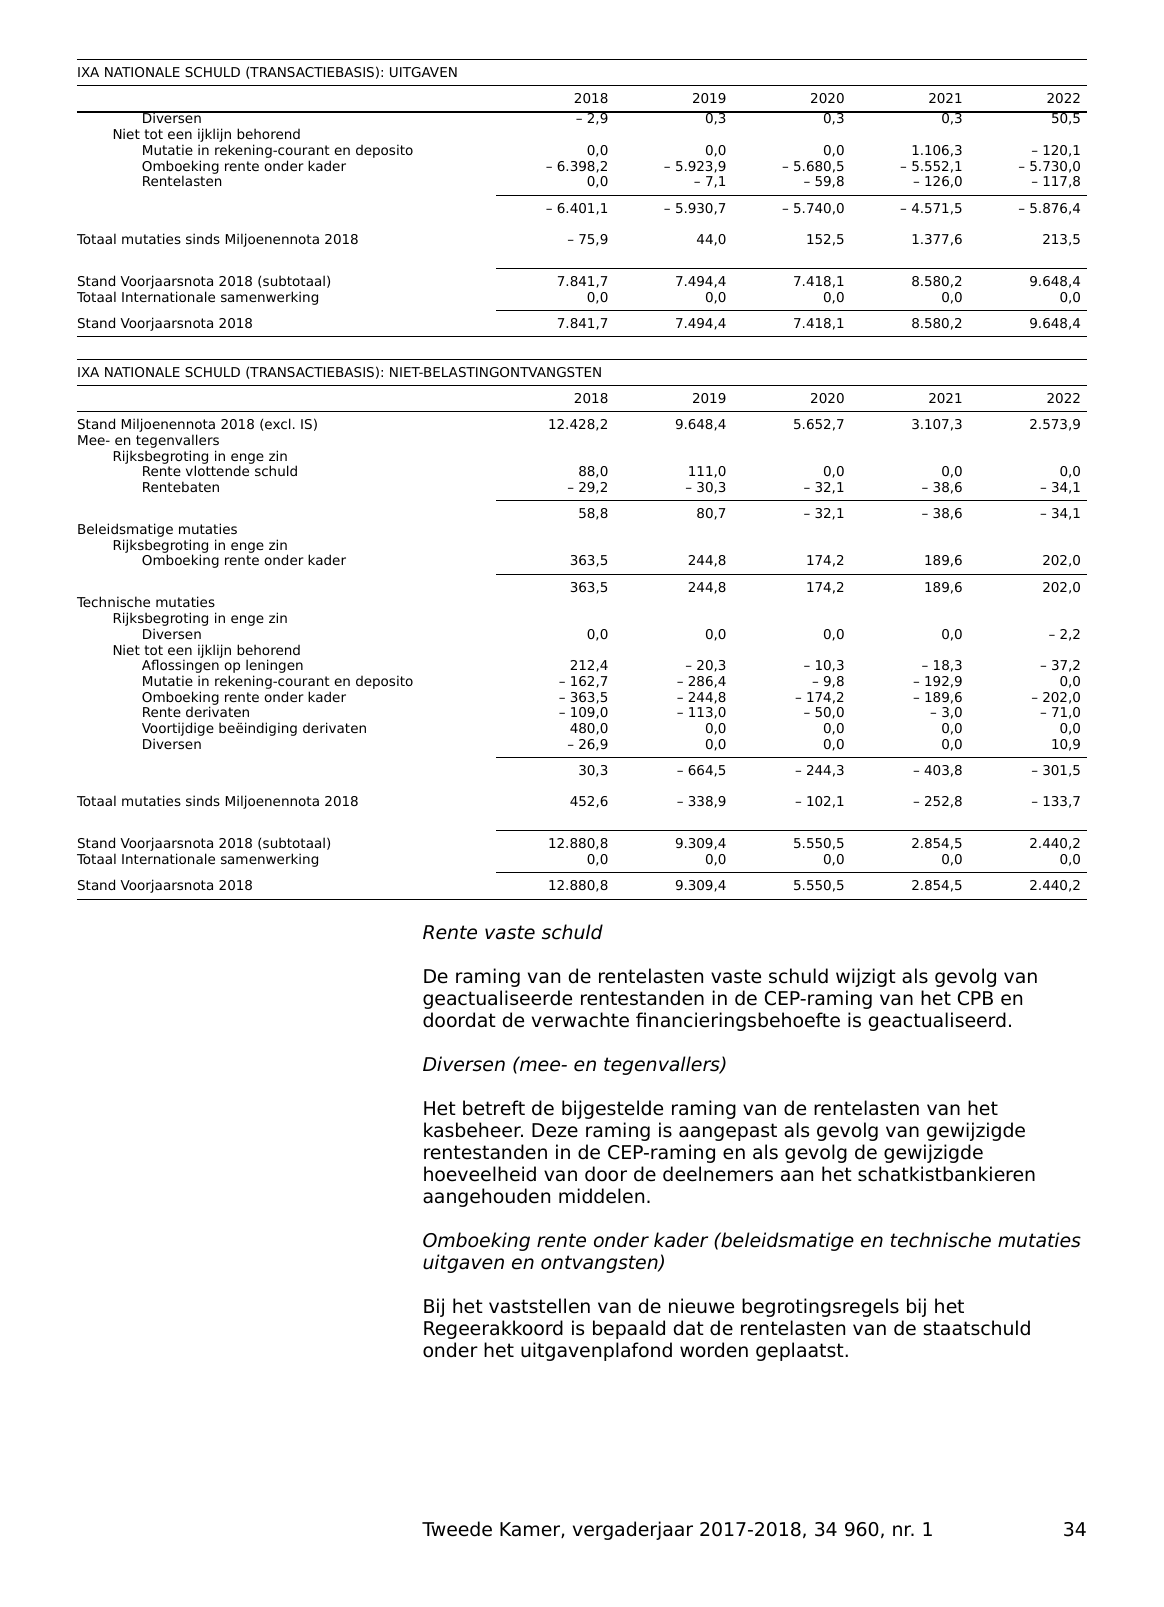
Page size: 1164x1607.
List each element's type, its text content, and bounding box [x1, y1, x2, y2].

table_cell – 37,2 [969, 658, 1087, 674]
table_cell [106, 721, 136, 737]
table_cell Rentelasten [136, 174, 496, 195]
table_cell 0,0 [614, 290, 732, 310]
table_cell 1.106,3 [850, 143, 968, 158]
table_cell [77, 113, 106, 127]
table_cell – 174,2 [732, 690, 850, 705]
table_cell [136, 810, 496, 830]
table_cell [850, 433, 968, 448]
table_cell [77, 705, 106, 721]
table_cell 5.550,5 [732, 831, 850, 852]
table_cell Mutatie in rekening-courant en deposito [136, 143, 496, 158]
table_cell 0,0 [850, 464, 968, 480]
table_cell Totaal Internationale samenwerking [77, 852, 496, 872]
table_cell 2018 [496, 86, 614, 111]
table_cell [614, 248, 732, 268]
table_cell [106, 690, 136, 705]
table_cell [106, 480, 136, 500]
table_cell – 102,1 [732, 794, 850, 810]
table_cell – 5.876,4 [969, 196, 1087, 216]
table_cell Totaal mutaties sinds Miljoenennota 2018 [77, 794, 496, 810]
table_cell [106, 248, 136, 268]
table_cell 2020 [732, 386, 850, 411]
table_cell – 113,0 [614, 705, 732, 721]
table_cell Stand Voorjaarsnota 2018 [77, 310, 496, 336]
table_cell – 5.923,9 [614, 159, 732, 174]
table_cell – 5.930,7 [614, 196, 732, 216]
table_cell [496, 449, 614, 464]
table_cell [106, 779, 136, 794]
table_cell [77, 195, 106, 216]
table_cell 189,6 [850, 575, 968, 595]
table_cell 2022 [969, 86, 1087, 111]
table_cell – 5.552,1 [850, 159, 968, 174]
table_cell 480,0 [496, 721, 614, 737]
table_cell 0,0 [496, 627, 614, 642]
table_header IXA NATIONALE SCHULD (TRANSACTIEBASIS): UITGAVEN [77, 60, 1087, 85]
table_cell Stand Voorjaarsnota 2018 (subtotaal) [77, 830, 496, 852]
table_cell [106, 500, 136, 522]
table_cell 0,0 [732, 627, 850, 642]
table_cell 5.652,7 [732, 412, 850, 433]
table_cell [136, 248, 496, 268]
table_cell 363,5 [496, 553, 614, 574]
table_cell Beleidsmatige mutaties [77, 522, 496, 537]
table_cell Stand Miljoenennota 2018 (excl. IS) [77, 412, 496, 433]
table_cell [969, 538, 1087, 553]
table_cell 0,0 [496, 143, 614, 158]
table_cell [77, 159, 106, 174]
table_cell 2022 [969, 386, 1087, 411]
table_cell [614, 522, 732, 537]
table_cell Diversen [136, 737, 496, 757]
table_cell – 252,8 [850, 794, 968, 810]
table_cell – 117,8 [969, 174, 1087, 195]
table_cell – 5.730,0 [969, 159, 1087, 174]
table_cell – 30,3 [614, 480, 732, 500]
table_cell – 286,4 [614, 674, 732, 689]
table_cell [77, 480, 106, 500]
table_cell [106, 113, 136, 127]
table_cell [106, 674, 136, 689]
table_cell 2.440,2 [969, 831, 1087, 852]
table_cell 80,7 [614, 501, 732, 522]
table_cell 0,0 [732, 143, 850, 158]
table_cell [614, 810, 732, 830]
table_cell 0,0 [614, 627, 732, 642]
table_cell [850, 538, 968, 553]
table_cell 10,9 [969, 737, 1087, 757]
table_cell 2.854,5 [850, 873, 968, 898]
table_cell – 133,7 [969, 794, 1087, 810]
table_cell [850, 248, 968, 268]
table_cell [136, 574, 496, 595]
table_cell [77, 642, 106, 658]
table_cell [77, 553, 106, 574]
table_cell [77, 690, 106, 705]
table_cell – 29,2 [496, 480, 614, 500]
table_cell [969, 433, 1087, 448]
table_cell 44,0 [614, 232, 732, 248]
table_cell 0,0 [732, 737, 850, 757]
table_cell [106, 737, 136, 757]
table_cell [496, 433, 614, 448]
table_cell 2019 [614, 86, 732, 111]
table_cell [136, 757, 496, 778]
table_cell – 109,0 [496, 705, 614, 721]
subtitle Omboeking rente onder kader (beleidsmatige en technische mutaties uitgaven en ontvangsten) [422, 1230, 1087, 1274]
table_cell 12.428,2 [496, 412, 614, 433]
table_cell – 38,6 [850, 480, 968, 500]
table_cell 2021 [850, 386, 968, 411]
table_cell 5.550,5 [732, 873, 850, 898]
table_cell – 192,9 [850, 674, 968, 689]
table_cell [614, 216, 732, 232]
table_cell [77, 611, 106, 627]
table_cell [136, 195, 496, 216]
table_cell 7.418,1 [732, 269, 850, 289]
table_cell – 32,1 [732, 501, 850, 522]
table_cell 244,8 [614, 553, 732, 574]
table_cell [732, 433, 850, 448]
table_cell [614, 538, 732, 553]
table_cell 111,0 [614, 464, 732, 480]
table_cell [732, 810, 850, 830]
table_cell [614, 779, 732, 794]
table_cell [496, 595, 614, 611]
table_cell 2019 [614, 386, 732, 411]
table_cell 0,0 [850, 627, 968, 642]
table_cell Omboeking rente onder kader [136, 690, 496, 705]
table_cell [77, 127, 106, 143]
table_cell – 5.740,0 [732, 196, 850, 216]
table_cell 8.580,2 [850, 311, 968, 336]
table_cell – 7,1 [614, 174, 732, 195]
table_cell 9.309,4 [614, 873, 732, 898]
table_cell Technische mutaties [77, 595, 496, 611]
table_cell [77, 86, 496, 111]
table_cell [496, 642, 614, 658]
table_cell Rentebaten [136, 480, 496, 500]
table_cell – 5.680,5 [732, 159, 850, 174]
table_cell [614, 433, 732, 448]
table_cell [106, 757, 136, 778]
table_cell 0,0 [496, 174, 614, 195]
table_cell [77, 658, 106, 674]
table_cell – 301,5 [969, 758, 1087, 778]
table_cell [850, 127, 968, 143]
table_cell [106, 574, 136, 595]
table_cell [77, 500, 106, 522]
table_cell [77, 216, 106, 232]
table_cell – 59,8 [732, 174, 850, 195]
table_cell 452,6 [496, 794, 614, 810]
table_cell [496, 216, 614, 232]
table_cell 9.648,4 [614, 412, 732, 433]
table_cell Diversen [136, 627, 496, 642]
table_cell Mutatie in rekening-courant en deposito [136, 674, 496, 689]
table_cell 174,2 [732, 575, 850, 595]
table_cell 2.440,2 [969, 873, 1087, 898]
table_cell [614, 642, 732, 658]
table_cell Rente vlottende schuld [136, 464, 496, 480]
table_cell 0,0 [969, 674, 1087, 689]
table_cell [969, 810, 1087, 830]
table_cell 0,0 [614, 852, 732, 872]
table_cell [732, 127, 850, 143]
table_cell [850, 779, 968, 794]
table_cell [496, 611, 614, 627]
table_cell [496, 779, 614, 794]
table_cell 9.648,4 [969, 311, 1087, 336]
table_cell Aflossingen op leningen [136, 658, 496, 674]
table_header IXA NATIONALE SCHULD (TRANSACTIEBASIS): NIET-BELASTINGONTVANGSTEN [77, 360, 1087, 385]
table_cell 0,0 [732, 721, 850, 737]
table_cell [969, 642, 1087, 658]
table_cell – 71,0 [969, 705, 1087, 721]
table_cell – 126,0 [850, 174, 968, 195]
table_cell [732, 248, 850, 268]
table_cell – 244,3 [732, 758, 850, 778]
table_cell [77, 737, 106, 757]
table_cell 58,8 [496, 501, 614, 522]
table_cell – 34,1 [969, 501, 1087, 522]
table_cell – 664,5 [614, 758, 732, 778]
table_cell [106, 464, 136, 480]
table_cell 30,3 [496, 758, 614, 778]
table_cell [850, 810, 968, 830]
subtitle Diversen (mee- en tegenvallers) [422, 1054, 1087, 1076]
table_cell Mee- en tegenvallers [77, 433, 496, 448]
table_cell 0,0 [850, 737, 968, 757]
table_cell Diversen [136, 113, 496, 127]
table_cell [106, 216, 136, 232]
table_cell Omboeking rente onder kader [136, 553, 496, 574]
table_cell 0,0 [496, 290, 614, 310]
table_cell – 34,1 [969, 480, 1087, 500]
table_cell [106, 195, 136, 216]
table_cell [106, 174, 136, 195]
table_cell – 26,9 [496, 737, 614, 757]
table_cell [850, 522, 968, 537]
table_cell 2.854,5 [850, 831, 968, 852]
table_cell Rijksbegroting in enge zin [106, 449, 496, 464]
table_cell [614, 611, 732, 627]
table_cell 0,0 [969, 290, 1087, 310]
subtitle Rente vaste schuld [422, 922, 1087, 944]
table_cell 12.880,8 [496, 831, 614, 852]
table_cell [732, 538, 850, 553]
table_cell [77, 248, 106, 268]
table_cell [136, 500, 496, 522]
table_cell – 9,8 [732, 674, 850, 689]
table_cell 12.880,8 [496, 873, 614, 898]
table_cell 0,0 [732, 852, 850, 872]
table_cell [496, 127, 614, 143]
table_cell [732, 595, 850, 611]
table_cell – 2,9 [496, 113, 614, 127]
table_cell 202,0 [969, 575, 1087, 595]
table_cell [614, 127, 732, 143]
table_cell – 6.401,1 [496, 196, 614, 216]
table_cell [969, 248, 1087, 268]
table_cell [850, 449, 968, 464]
table_cell Stand Voorjaarsnota 2018 (subtotaal) [77, 268, 496, 289]
table_cell [77, 386, 496, 411]
table_cell Rijksbegroting in enge zin [106, 611, 496, 627]
table_cell – 75,9 [496, 232, 614, 248]
table_cell Stand Voorjaarsnota 2018 [77, 872, 496, 898]
table_cell [77, 721, 106, 737]
table_cell [77, 757, 106, 778]
table_cell 0,0 [850, 290, 968, 310]
table_cell [496, 248, 614, 268]
table_cell [106, 159, 136, 174]
table_cell [106, 143, 136, 158]
table_cell [732, 449, 850, 464]
table_cell – 38,6 [850, 501, 968, 522]
table_cell 202,0 [969, 553, 1087, 574]
table_cell [969, 127, 1087, 143]
table_cell 7.494,4 [614, 311, 732, 336]
table_cell 50,5 [969, 113, 1087, 127]
table_cell 2018 [496, 386, 614, 411]
table_cell 0,3 [850, 113, 968, 127]
table_cell [850, 642, 968, 658]
table_cell – 10,3 [732, 658, 850, 674]
table_cell [969, 449, 1087, 464]
table_cell – 244,8 [614, 690, 732, 705]
table_cell [614, 449, 732, 464]
table_cell [496, 810, 614, 830]
table_cell 7.841,7 [496, 311, 614, 336]
table_cell – 20,3 [614, 658, 732, 674]
table_cell [106, 658, 136, 674]
table_cell [106, 810, 136, 830]
table_cell 244,8 [614, 575, 732, 595]
table_cell [850, 611, 968, 627]
table_cell 152,5 [732, 232, 850, 248]
table_cell [77, 538, 106, 553]
table_cell [77, 779, 106, 794]
table_cell Totaal Internationale samenwerking [77, 290, 496, 310]
table_cell – 50,0 [732, 705, 850, 721]
table_cell – 3,0 [850, 705, 968, 721]
table_cell [732, 779, 850, 794]
table_cell 0,0 [969, 852, 1087, 872]
table_cell 0,0 [614, 143, 732, 158]
table_cell [732, 522, 850, 537]
table_cell [77, 464, 106, 480]
table_cell [732, 611, 850, 627]
table_cell – 2,2 [969, 627, 1087, 642]
table_cell Niet tot een ijklijn behorend [106, 127, 496, 143]
text Bij het vaststellen van de nieuwe begrotingsregels bij het Regeerakkoord is bepaald dat de rentelasten van de staatschuld onder het uitgavenplafond worden geplaatst. [422, 1296, 1087, 1362]
table_cell – 120,1 [969, 143, 1087, 158]
table_cell [106, 705, 136, 721]
table_cell [77, 449, 106, 464]
table_cell – 6.398,2 [496, 159, 614, 174]
table_cell – 202,0 [969, 690, 1087, 705]
table_cell [496, 522, 614, 537]
table_cell [969, 216, 1087, 232]
table_cell 2021 [850, 86, 968, 111]
table_cell [136, 779, 496, 794]
table_cell – 363,5 [496, 690, 614, 705]
table_cell [77, 574, 106, 595]
table_cell 1.377,6 [850, 232, 968, 248]
table_cell 0,0 [969, 721, 1087, 737]
table_cell 7.841,7 [496, 269, 614, 289]
table_cell 2020 [732, 86, 850, 111]
text De raming van de rentelasten vaste schuld wijzigt als gevolg van geactualiseerde rentestanden in de CEP-raming van het CPB en doordat de verwachte financieringsbehoefte is geactualiseerd. [422, 966, 1087, 1032]
table_cell [496, 538, 614, 553]
table_cell [136, 216, 496, 232]
table_cell 2.573,9 [969, 412, 1087, 433]
table_cell [77, 674, 106, 689]
table_cell 88,0 [496, 464, 614, 480]
table_cell 0,0 [969, 464, 1087, 480]
table_cell Rente derivaten [136, 705, 496, 721]
table_cell 174,2 [732, 553, 850, 574]
table_cell 0,0 [850, 721, 968, 737]
table_cell 7.494,4 [614, 269, 732, 289]
table_cell 0,3 [732, 113, 850, 127]
table_cell [969, 779, 1087, 794]
table_cell [732, 642, 850, 658]
table_cell Voortijdige beëindiging derivaten [136, 721, 496, 737]
table_cell [77, 627, 106, 642]
table_cell Totaal mutaties sinds Miljoenennota 2018 [77, 232, 496, 248]
table_cell 9.648,4 [969, 269, 1087, 289]
table_cell [850, 595, 968, 611]
table_cell [969, 522, 1087, 537]
table_cell – 189,6 [850, 690, 968, 705]
table_cell [732, 216, 850, 232]
table_cell [77, 810, 106, 830]
table_cell [850, 216, 968, 232]
table_cell 363,5 [496, 575, 614, 595]
table_cell 0,0 [614, 737, 732, 757]
table_cell – 403,8 [850, 758, 968, 778]
table_cell Rijksbegroting in enge zin [106, 538, 496, 553]
table_cell 7.418,1 [732, 311, 850, 336]
table_cell [106, 627, 136, 642]
table_cell – 32,1 [732, 480, 850, 500]
table_cell – 162,7 [496, 674, 614, 689]
table_cell 9.309,4 [614, 831, 732, 852]
table_cell [969, 595, 1087, 611]
text Het betreft de bijgestelde raming van de rentelasten van het kasbeheer. Deze raming is aangepast als gevolg van gewijzigde rentestanden in de CEP-raming en als gevolg de gewijzigde hoeveelheid van door de deelnemers aan het schatkistbankieren aangehouden middelen. [422, 1098, 1087, 1208]
table_cell 213,5 [969, 232, 1087, 248]
table_cell 0,0 [496, 852, 614, 872]
table_cell – 338,9 [614, 794, 732, 810]
table_cell [614, 595, 732, 611]
table_cell [106, 553, 136, 574]
table_cell 0,0 [614, 721, 732, 737]
table_cell 0,0 [732, 464, 850, 480]
table_cell – 18,3 [850, 658, 968, 674]
table_cell 0,0 [732, 290, 850, 310]
table_cell Niet tot een ijklijn behorend [106, 642, 496, 658]
table_cell [77, 143, 106, 158]
table_cell 8.580,2 [850, 269, 968, 289]
table_cell [969, 611, 1087, 627]
table_cell [77, 174, 106, 195]
table_cell 212,4 [496, 658, 614, 674]
table_cell – 4.571,5 [850, 196, 968, 216]
table_cell 0,3 [614, 113, 732, 127]
table_cell Omboeking rente onder kader [136, 159, 496, 174]
table_cell 3.107,3 [850, 412, 968, 433]
table_cell 189,6 [850, 553, 968, 574]
table_cell 0,0 [850, 852, 968, 872]
